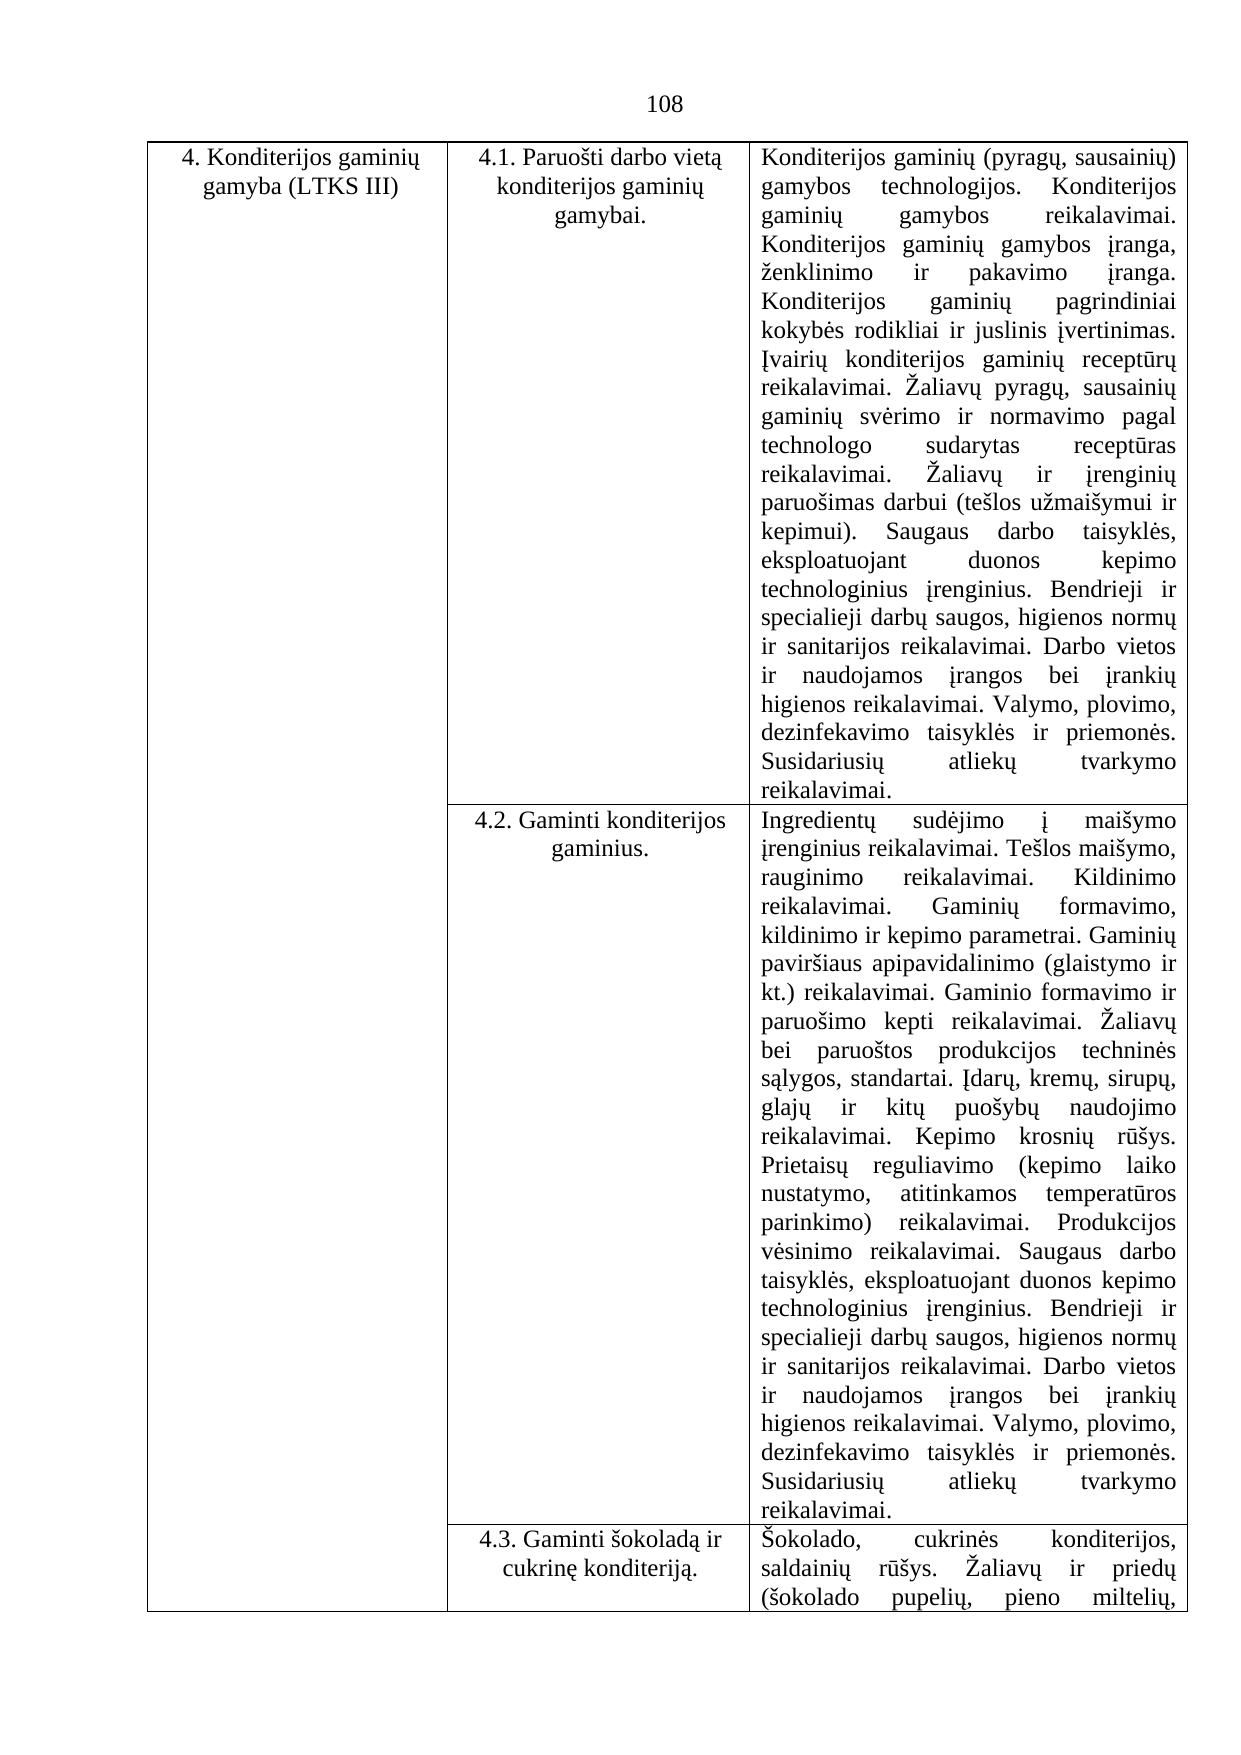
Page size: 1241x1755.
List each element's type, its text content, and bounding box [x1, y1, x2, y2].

table_cell Konditerijos gaminių (pyragų, sausainių) gamybos technologijos. Konditerijos gaminių gamybos reikalavimai. Konditerijos gaminių gamybos įranga, ženklinimo ir pakavimo įranga. Konditerijos gaminių pagrindiniai kokybės rodikliai ir juslinis įvertinimas. Įvairių konditerijos gaminių receptūrų reikalavimai. Žaliavų pyragų, sausainių gaminių svėrimo ir normavimo pagal technologo sudarytas receptūras reikalavimai. Žaliavų ir įrenginių paruošimas darbui (tešlos užmaišymui ir kepimui). Saugaus darbo taisyklės, eksploatuojant duonos kepimo technologinius įrenginius. Bendrieji ir specialieji darbų saugos, higienos normų ir sanitarijos reikalavimai. Darbo vietos ir naudojamos įrangos bei įrankių higienos reikalavimai. Valymo, plovimo, dezinfekavimo taisyklės ir priemonės. Susidariusių atliekų tvarkymo reikalavimai. [750, 143, 1187, 804]
table_cell 4.2. Gaminti konditerijos gaminius. [448, 805, 749, 1523]
table_cell Šokolado, cukrinės konditerijos, saldainių rūšys. Žaliavų ir priedų (šokolado pupelių, pieno miltelių, [750, 1525, 1187, 1611]
table_cell 4.3. Gaminti šokoladą ir cukrinę konditeriją. [448, 1525, 749, 1611]
table_cell Ingredientų sudėjimo į maišymo įrenginius reikalavimai. Tešlos maišymo, rauginimo reikalavimai. Kildinimo reikalavimai. Gaminių formavimo, kildinimo ir kepimo parametrai. Gaminių paviršiaus apipavidalinimo (glaistymo ir kt.) reikalavimai. Gaminio formavimo ir paruošimo kepti reikalavimai. Žaliavų bei paruoštos produkcijos techninės sąlygos, standartai. Įdarų, kremų, sirupų, glajų ir kitų puošybų naudojimo reikalavimai. Kepimo krosnių rūšys. Prietaisų reguliavimo (kepimo laiko nustatymo, atitinkamos temperatūros parinkimo) reikalavimai. Produkcijos vėsinimo reikalavimai. Saugaus darbo taisyklės, eksploatuojant duonos kepimo technologinius įrenginius. Bendrieji ir specialieji darbų saugos, higienos normų ir sanitarijos reikalavimai. Darbo vietos ir naudojamos įrangos bei įrankių higienos reikalavimai. Valymo, plovimo, dezinfekavimo taisyklės ir priemonės. Susidariusių atliekų tvarkymo reikalavimai. [750, 805, 1187, 1523]
table_cell 4.1. Paruošti darbo vietą konditerijos gaminių gamybai. [448, 143, 749, 804]
table_cell 4. Konditerijos gaminių gamyba (LTKS III) [148, 143, 447, 1611]
